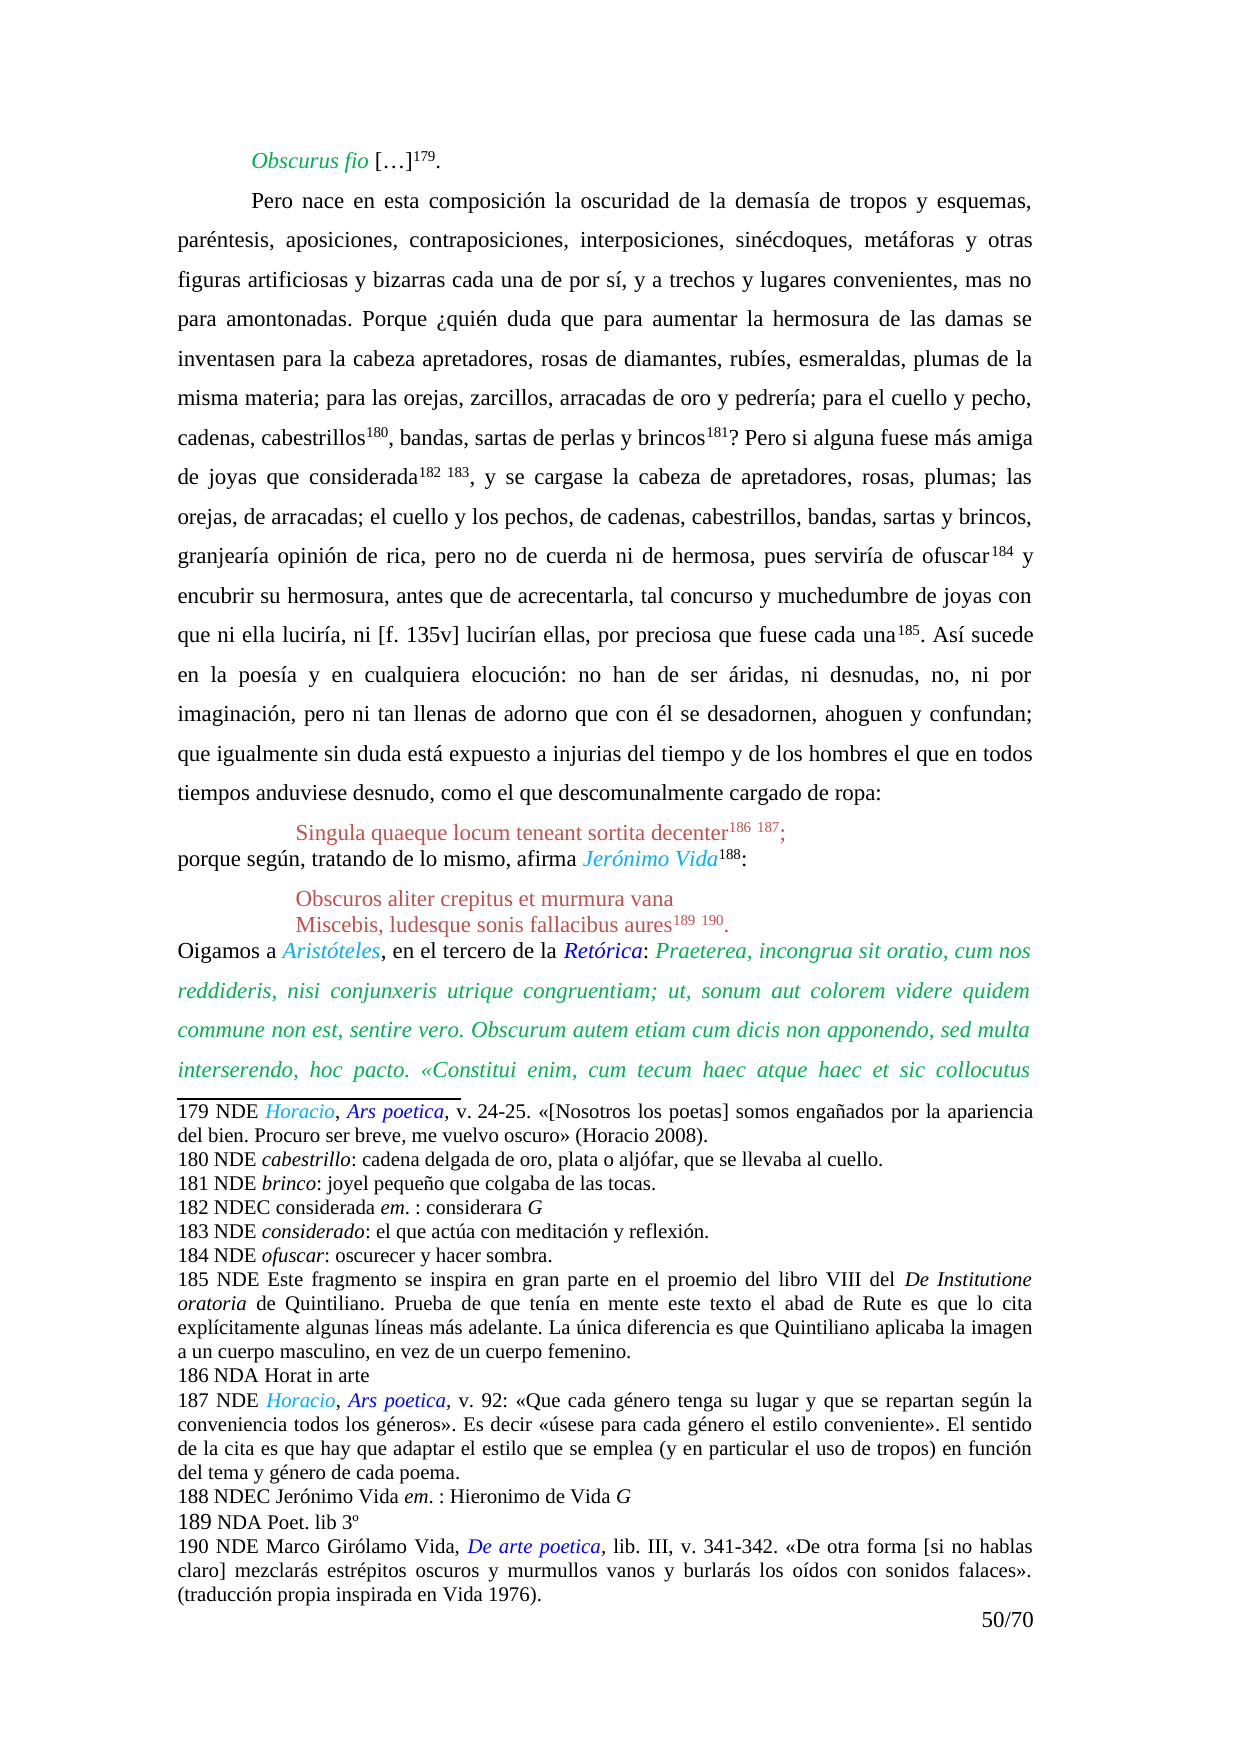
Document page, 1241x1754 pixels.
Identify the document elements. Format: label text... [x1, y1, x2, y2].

text Singula quaeque locum teneant sortita decenter ; [295, 819, 1034, 845]
text NDE considerado: el que actúa con meditación y reflexión. [177, 1219, 1034, 1243]
text NDEC Jerónimo Vida em. : Hieronimo de Vida G [177, 1484, 1034, 1508]
text Obscuros aliter crepitus et murmura vana [295, 884, 1034, 911]
text NDE brinco: joyel pequeño que colgaba de las tocas. [177, 1171, 1034, 1195]
text NDE Horacio, Ars poetica, v. 24-25. «[Nosotros los poetas] somos engañados por la apariencia del bien. Procuro ser breve, me vuelvo oscuro» (Horacio 2008). [177, 1099, 1034, 1147]
text Obscurus fio […]. [177, 148, 1034, 174]
text NDE Este fragmento se inspira en gran parte en el proemio del libro VIII del De Institutione oratoria de Quintiliano. Prueba de que tenía en mente este texto el abad de Rute es que lo cita explícitamente algunas líneas más adelante. La única diferencia es que Quintiliano aplicaba la imagen a un cuerpo masculino, en vez de un cuerpo femenino. [177, 1267, 1034, 1363]
text NDA Poet. lib 3º [177, 1508, 1034, 1534]
text NDEC considerada em. : considerara G [177, 1195, 1034, 1219]
text NDE cabestrillo: cadena delgada de oro, plata o aljófar, que se llevaba al cuello. [177, 1147, 1034, 1171]
text porque según, tratando de lo mismo, afirma Jerónimo Vida: [177, 845, 1034, 871]
text Miscebis, ludesque sonis fallacibus aures . [295, 911, 1034, 937]
text NDA Horat in arte [177, 1363, 1034, 1387]
text NDE Marco Girólamo Vida, De arte poetica, lib. III, v. 341-342. «De otra forma [si no hablas claro] mezclarás estrépitos oscuros y murmullos vanos y burlarás los oídos con sonidos falaces». (traducción propia inspirada en Vida 1976). [177, 1534, 1034, 1606]
text Pero nace en esta composición la oscuridad de la demasía de tropos y esquemas, paréntesis, aposiciones, contraposiciones, interposiciones, sinécdoques, metáforas y otras figuras artificiosas y bizarras cada una de por sí, y a trechos y lugares convenientes, mas no para amontonadas. Porque ¿quién duda que para aumentar la hermosura de las damas se inventasen para la cabeza apretadores, rosas de diamantes, rubíes, esmeraldas, plumas de la misma materia; para las orejas, zarcillos, arracadas de oro y pedrería; para el cuello y pecho, cadenas, cabestrillos, bandas, sartas de perlas y brincos? Pero si alguna fuese más amiga de joyas que considerada , y se cargase la cabeza de apretadores, rosas, plumas; las orejas, de arracadas; el cuello y los pechos, de cadenas, cabestrillos, bandas, sartas y brincos, granjearía opinión de rica, pero no de cuerda ni de hermosa, pues serviría de ofuscar y encubrir su hermosura, antes que de acrecentarla, tal concurso y muchedumbre de joyas con que ni ella luciría, ni [f. 135v] lucirían ellas, por preciosa que fuese cada una. Así sucede en la poesía y en cualquiera elocución: no han de ser áridas, ni desnudas, no, ni por imaginación, pero ni tan llenas de adorno que con él se desadornen, ahoguen y confundan; que igualmente sin duda está expuesto a injurias del tiempo y de los hombres el que en todos tiempos anduviese desnudo, como el que descomunalmente cargado de ropa: [177, 187, 1034, 806]
text Oigamos a Aristóteles, en el tercero de la Retórica: Praeterea, incongrua sit oratio, cum nos reddideris, nisi conjunxeris utrique congruentiam; ut, sonum aut colorem videre quidem commune non est, sentire vero. Obscurum autem etiam cum dicis non apponendo, sed multa interserendo, hoc pacto. «Constitui enim, cum tecum haec atque haec et sic collocutus [177, 937, 1034, 1082]
text NDE Horacio, Ars poetica, v. 92: «Que cada género tenga su lugar y que se repartan según la conveniencia todos los géneros». Es decir «úsese para cada género el estilo conveniente». El sentido de la cita es que hay que adaptar el estilo que se emplea (y en particular el uso de tropos) en función del tema y género de cada poema. [177, 1387, 1034, 1484]
text NDE ofuscar: oscurecer y hacer sombra. [177, 1243, 1034, 1267]
